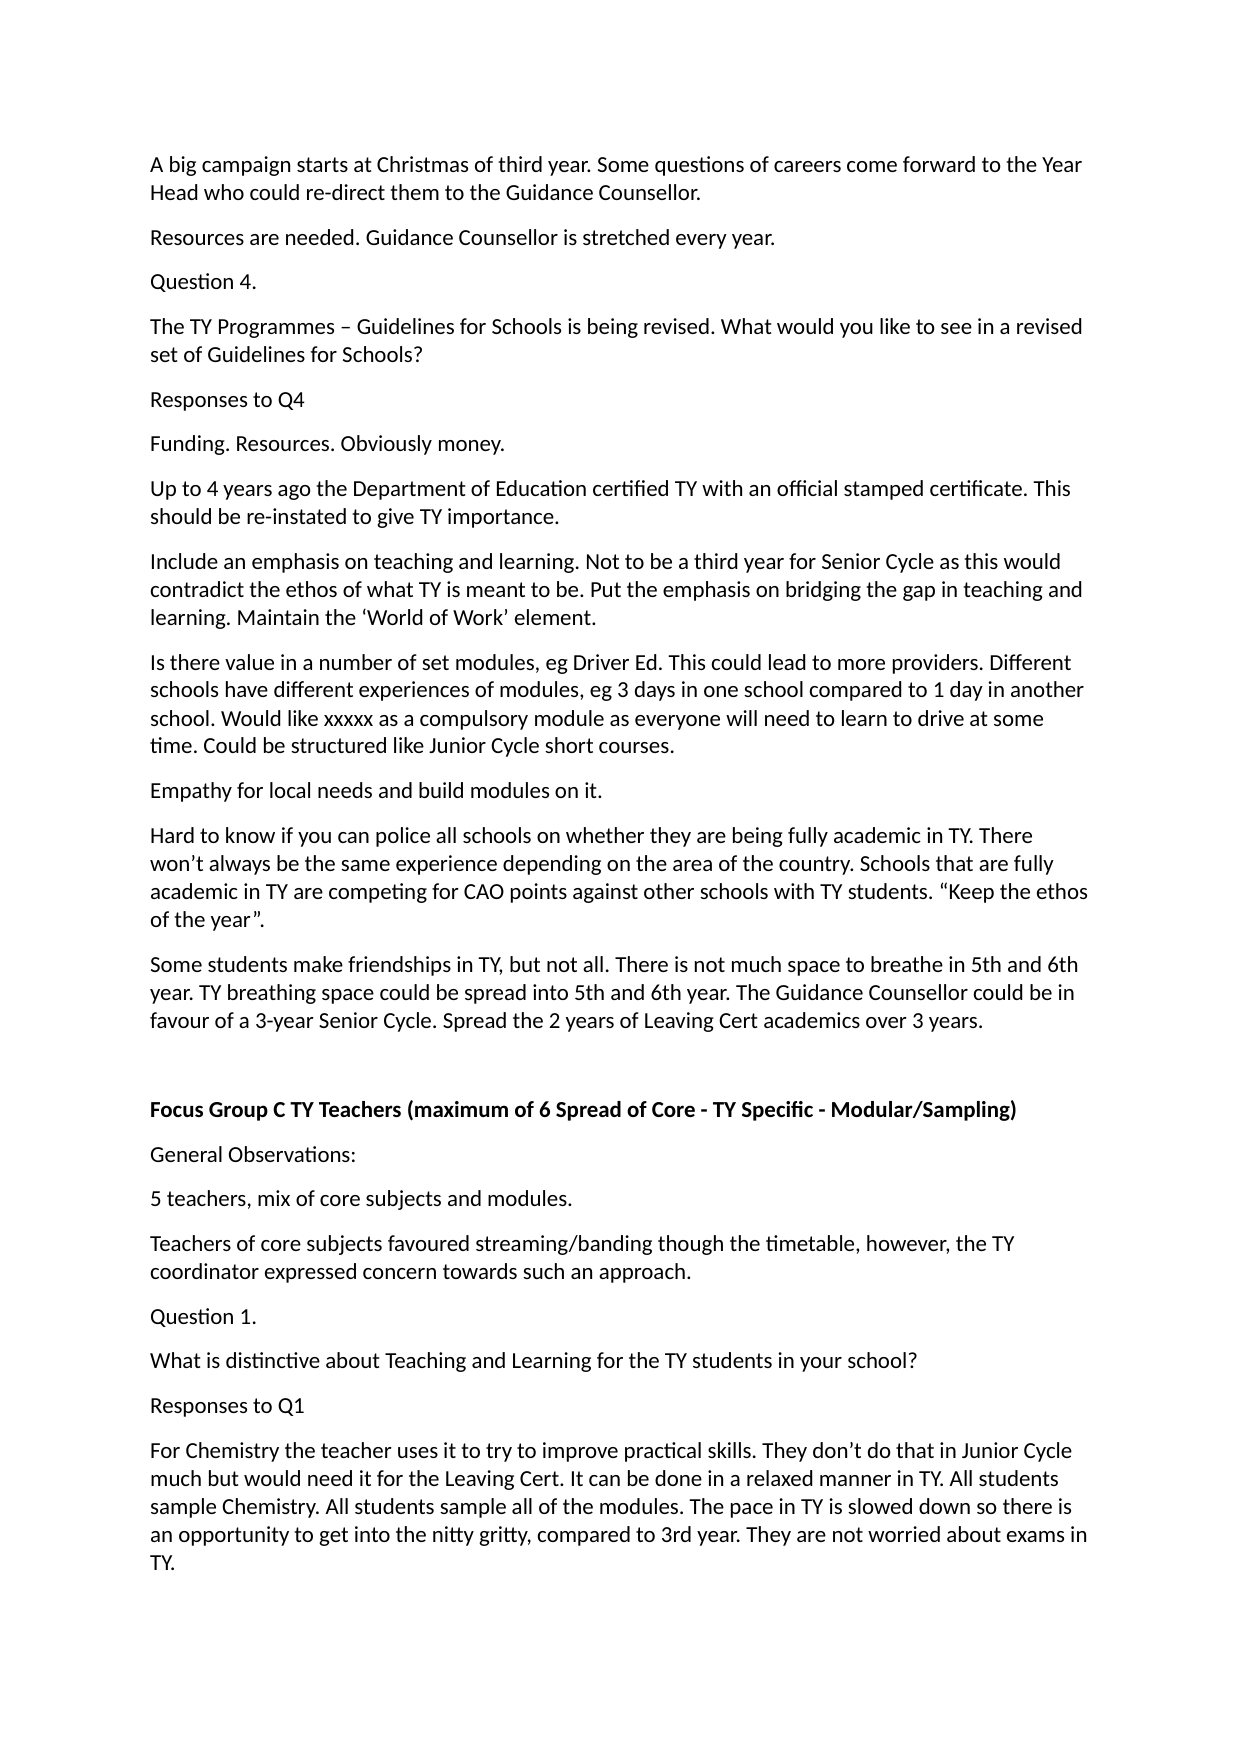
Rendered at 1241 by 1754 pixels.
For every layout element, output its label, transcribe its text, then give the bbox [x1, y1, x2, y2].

text The TY Programmes – Guidelines for Schools is being revised. What would you like to see in a revised set of Guidelines for Schools? [150, 312, 1090, 368]
text Hard to know if you can police all schools on whether they are being fully academic in TY. There won’t always be the same experience depending on the area of the country. Schools that are fully academic in TY are competing for CAO points against other schools with TY students. “Keep the ethos of the year”. [150, 821, 1090, 933]
text Up to 4 years ago the Department of Education certified TY with an official stamped certificate. This should be re-instated to give TY importance. [150, 474, 1090, 530]
text Funding. Resources. Obviously money. [150, 429, 1090, 457]
text 5 teachers, mix of core subjects and modules. [150, 1184, 1090, 1213]
text Responses to Q1 [150, 1391, 1090, 1419]
text Focus Group C TY Teachers (maximum of 6 Spread of Core - TY Specific - Modular/Sampling) [150, 1095, 1090, 1123]
text Question 1. [150, 1302, 1090, 1330]
text Is there value in a number of set modules, eg Driver Ed. This could lead to more providers. Different schools have different experiences of modules, eg 3 days in one school compared to 1 day in another school. Would like xxxxx as a compulsory module as everyone will need to learn to drive at some time. Could be structured like Junior Cycle short courses. [150, 648, 1090, 760]
text Responses to Q4 [150, 385, 1090, 413]
text Resources are needed. Guidance Counsellor is stretched every year. [150, 223, 1090, 251]
text For Chemistry the teacher uses it to try to improve practical skills. They don’t do that in Junior Cycle much but would need it for the Leaving Cert. It can be done in a relaxed manner in TY. All students sample Chemistry. All students sample all of the modules. The pace in TY is slowed down so there is an opportunity to get into the nitty gritty, compared to 3rd year. They are not worried about exams in TY. [150, 1436, 1090, 1576]
text Some students make friendships in TY, but not all. There is not much space to breathe in 5th and 6th year. TY breathing space could be spread into 5th and 6th year. The Guidance Counsellor could be in favour of a 3-year Senior Cycle. Spread the 2 years of Leaving Cert academics over 3 years. [150, 950, 1090, 1034]
text General Observations: [150, 1140, 1090, 1168]
text What is distinctive about Teaching and Learning for the TY students in your school? [150, 1347, 1090, 1375]
text A big campaign starts at Christmas of third year. Some questions of careers come forward to the Year Head who could re-direct them to the Guidance Counsellor. [150, 150, 1090, 206]
text Include an emphasis on teaching and learning. Not to be a third year for Senior Cycle as this would contradict the ethos of what TY is meant to be. Put the emphasis on bridging the gap in teaching and learning. Maintain the ‘World of Work’ element. [150, 547, 1090, 631]
text Empathy for local needs and build modules on it. [150, 776, 1090, 804]
text Question 4. [150, 267, 1090, 295]
text Teachers of core subjects favoured streaming/banding though the timetable, however, the TY coordinator expressed concern towards such an approach. [150, 1229, 1090, 1285]
